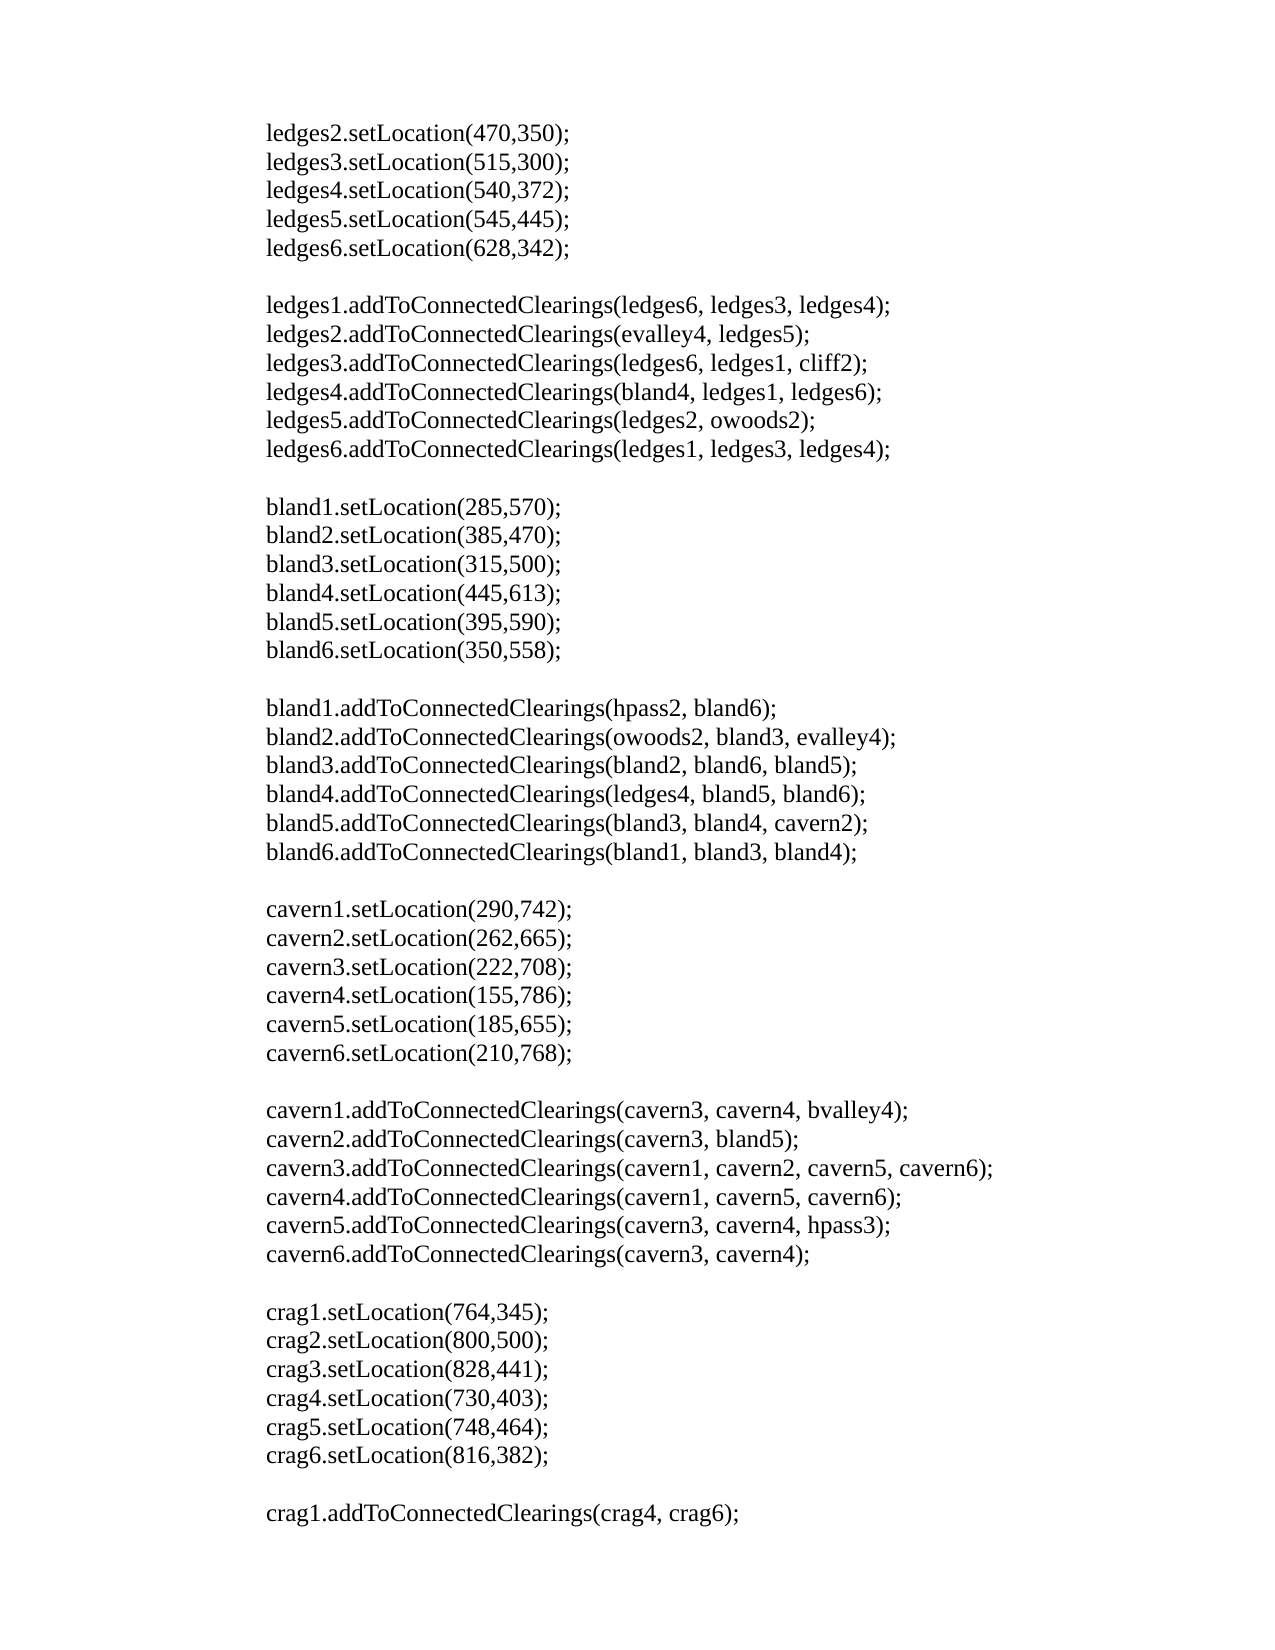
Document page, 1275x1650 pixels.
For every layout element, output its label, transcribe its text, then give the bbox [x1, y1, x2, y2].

text ledges2.setLocation(470,350); ledges3.setLocation(515,300); ledges4.setLocation(540,372); ledges5.setLocation(545,445); ledges6.setLocation(628,342); ledges1.addToConnectedClearings(ledges6, ledges3, ledges4); ledges2.addToConnectedClearings(evalley4, ledges5); ledges3.addToConnectedClearings(ledges6, ledges1, cliff2); ledges4.addToConnectedClearings(bland4, ledges1, ledges6); ledges5.addToConnectedClearings(ledges2, owoods2); ledges6.addToConnectedClearings(ledges1, ledges3, ledges4); bland1.setLocation(285,570); bland2.setLocation(385,470); bland3.setLocation(315,500); bland4.setLocation(445,613); bland5.setLocation(395,590); bland6.setLocation(350,558); bland1.addToConnectedClearings(hpass2, bland6); bland2.addToConnectedClearings(owoods2, bland3, evalley4); bland3.addToConnectedClearings(bland2, bland6, bland5); bland4.addToConnectedClearings(ledges4, bland5, bland6); bland5.addToConnectedClearings(bland3, bland4, cavern2); bland6.addToConnectedClearings(bland1, bland3, bland4); cavern1.setLocation(290,742); cavern2.setLocation(262,665); cavern3.setLocation(222,708); cavern4.setLocation(155,786); cavern5.setLocation(185,655); cavern6.setLocation(210,768); cavern1.addToConnectedClearings(cavern3, cavern4, bvalley4); cavern2.addToConnectedClearings(cavern3, bland5); cavern3.addToConnectedClearings(cavern1, cavern2, cavern5, cavern6); cavern4.addToConnectedClearings(cavern1, cavern5, cavern6); cavern5.addToConnectedClearings(cavern3, cavern4, hpass3); cavern6.addToConnectedClearings(cavern3, cavern4); crag1.setLocation(764,345); crag2.setLocation(800,500); crag3.setLocation(828,441); crag4.setLocation(730,403); crag5.setLocation(748,464); crag6.setLocation(816,382); crag1.addToConnectedClearings(crag4, crag6); [118, 118, 1157, 1527]
